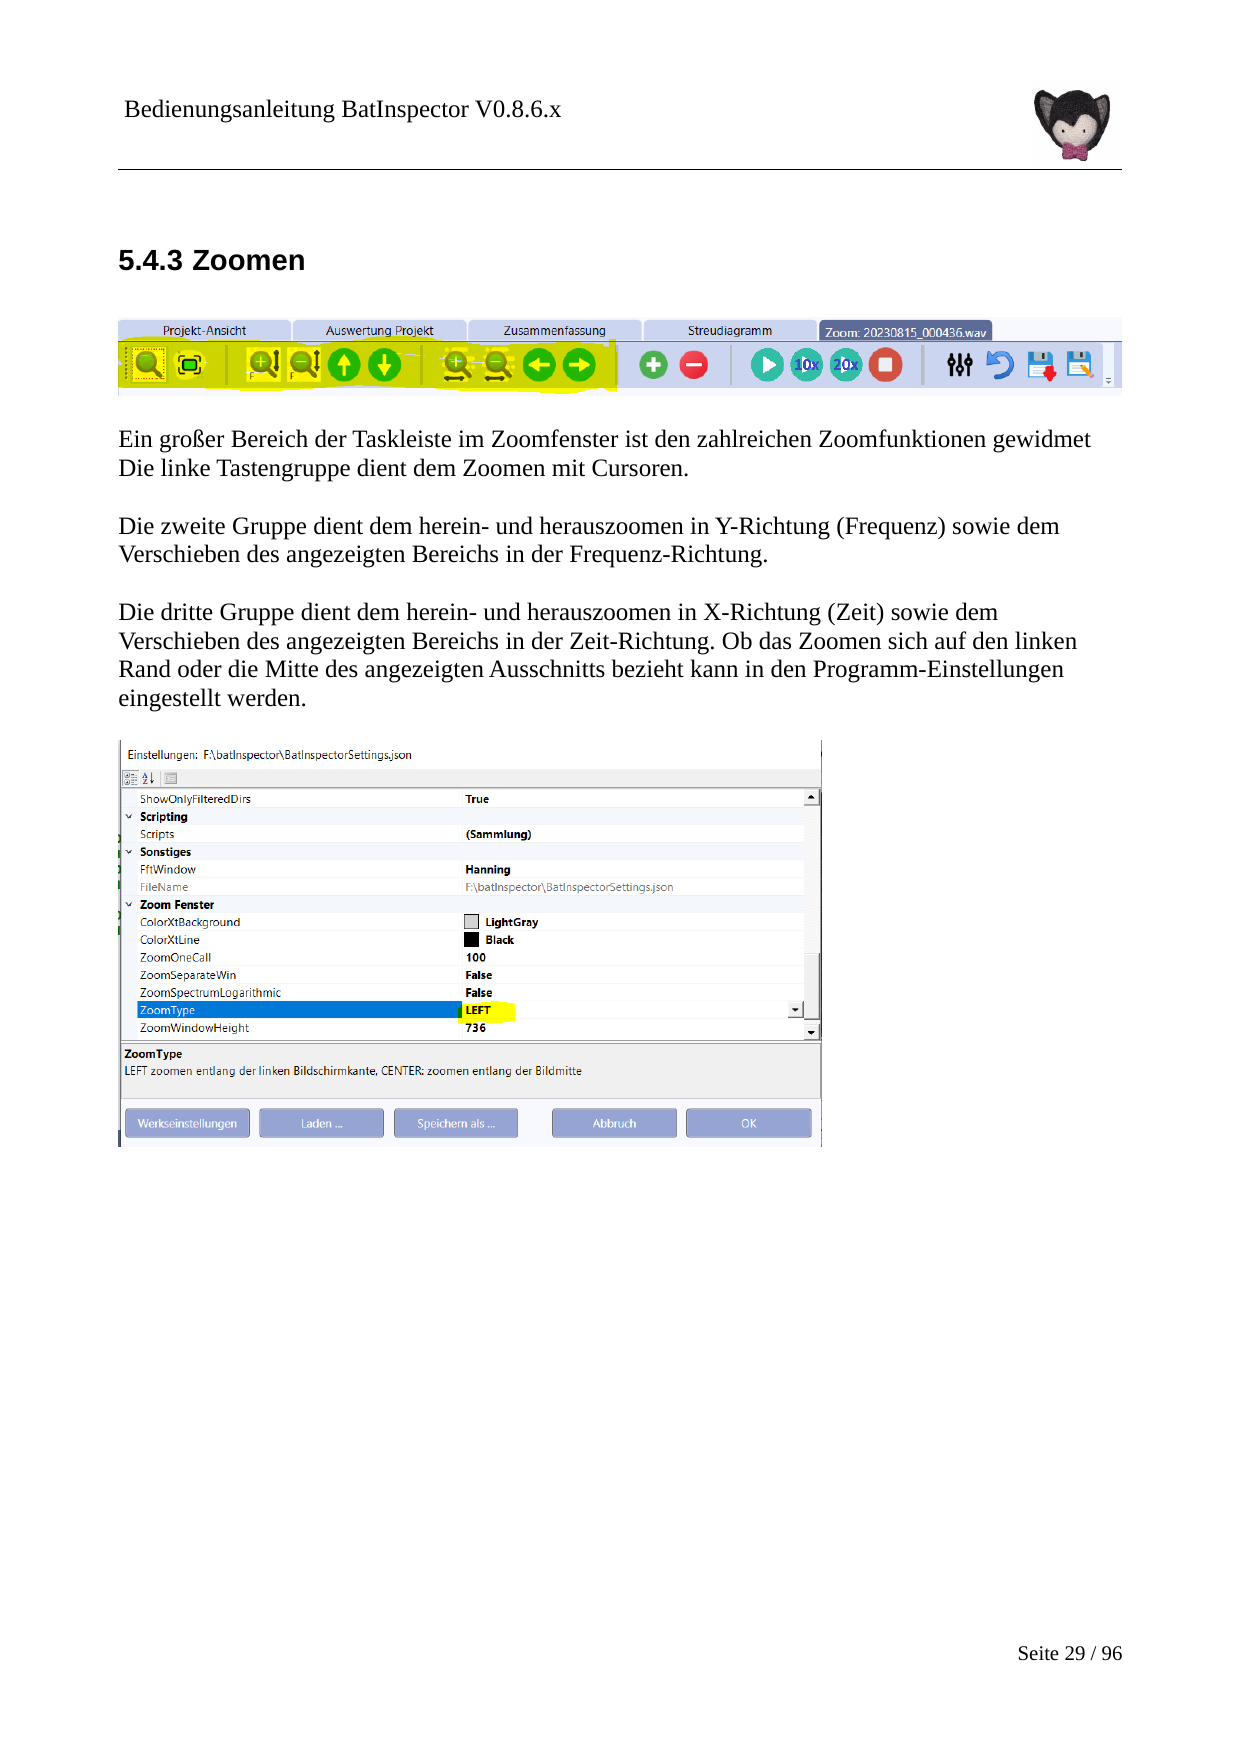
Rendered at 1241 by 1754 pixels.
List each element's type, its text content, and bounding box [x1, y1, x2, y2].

picture [118, 317, 1123, 396]
text Ein großer Bereich der Taskleiste im Zoomfenster ist den zahlreichen Zoomfunktionen gewidmet [118, 424, 1122, 453]
text Die linke Tastengruppe dient dem Zoomen mit Cursoren. [118, 453, 1122, 482]
subtitle Zoomen [118, 243, 1122, 276]
text Die zweite Gruppe dient dem herein- und herauszoomen in Y-Richtung (Frequenz) sowie dem Verschieben des angezeigten Bereichs in der Frequenz-Richtung. [118, 511, 1122, 568]
picture [118, 740, 822, 1147]
picture [1030, 80, 1119, 169]
text Die dritte Gruppe dient dem herein- und herauszoomen in X-Richtung (Zeit) sowie dem Verschieben des angezeigten Bereichs in der Zeit-Richtung. Ob das Zoomen sich auf den linken Rand oder die Mitte des angezeigten Ausschnitts bezieht kann in den Programm-Einstellungen eingestellt werden. [118, 597, 1122, 712]
